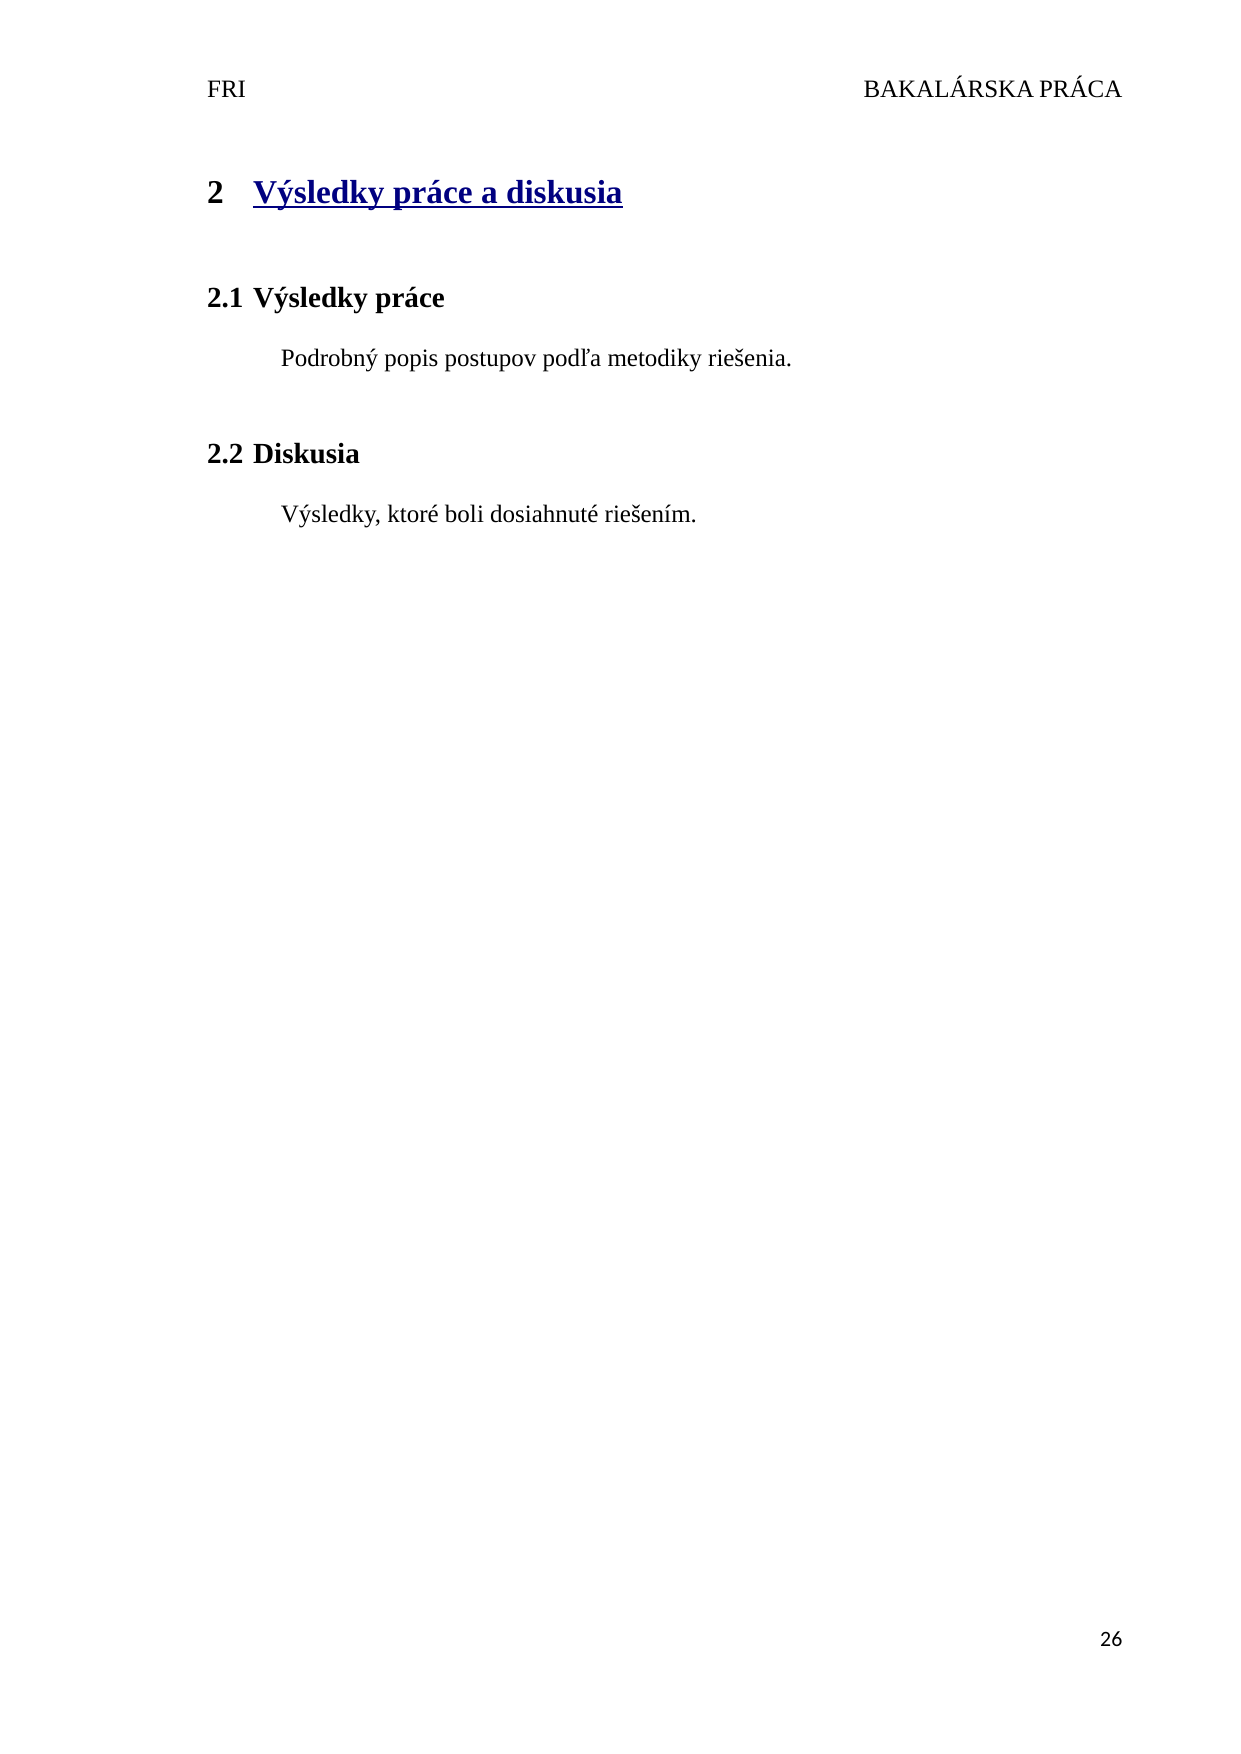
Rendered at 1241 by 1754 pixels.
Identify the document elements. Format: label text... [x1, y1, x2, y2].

subtitle Diskusia [207, 436, 1122, 470]
text Podrobný popis postupov podľa metodiky riešenia. [207, 343, 1122, 372]
subtitle Výsledky práce [207, 280, 1122, 314]
subtitle Výsledky práce a diskusia [207, 173, 1122, 211]
text Výsledky, ktoré boli dosiahnuté riešením. [207, 499, 1122, 528]
